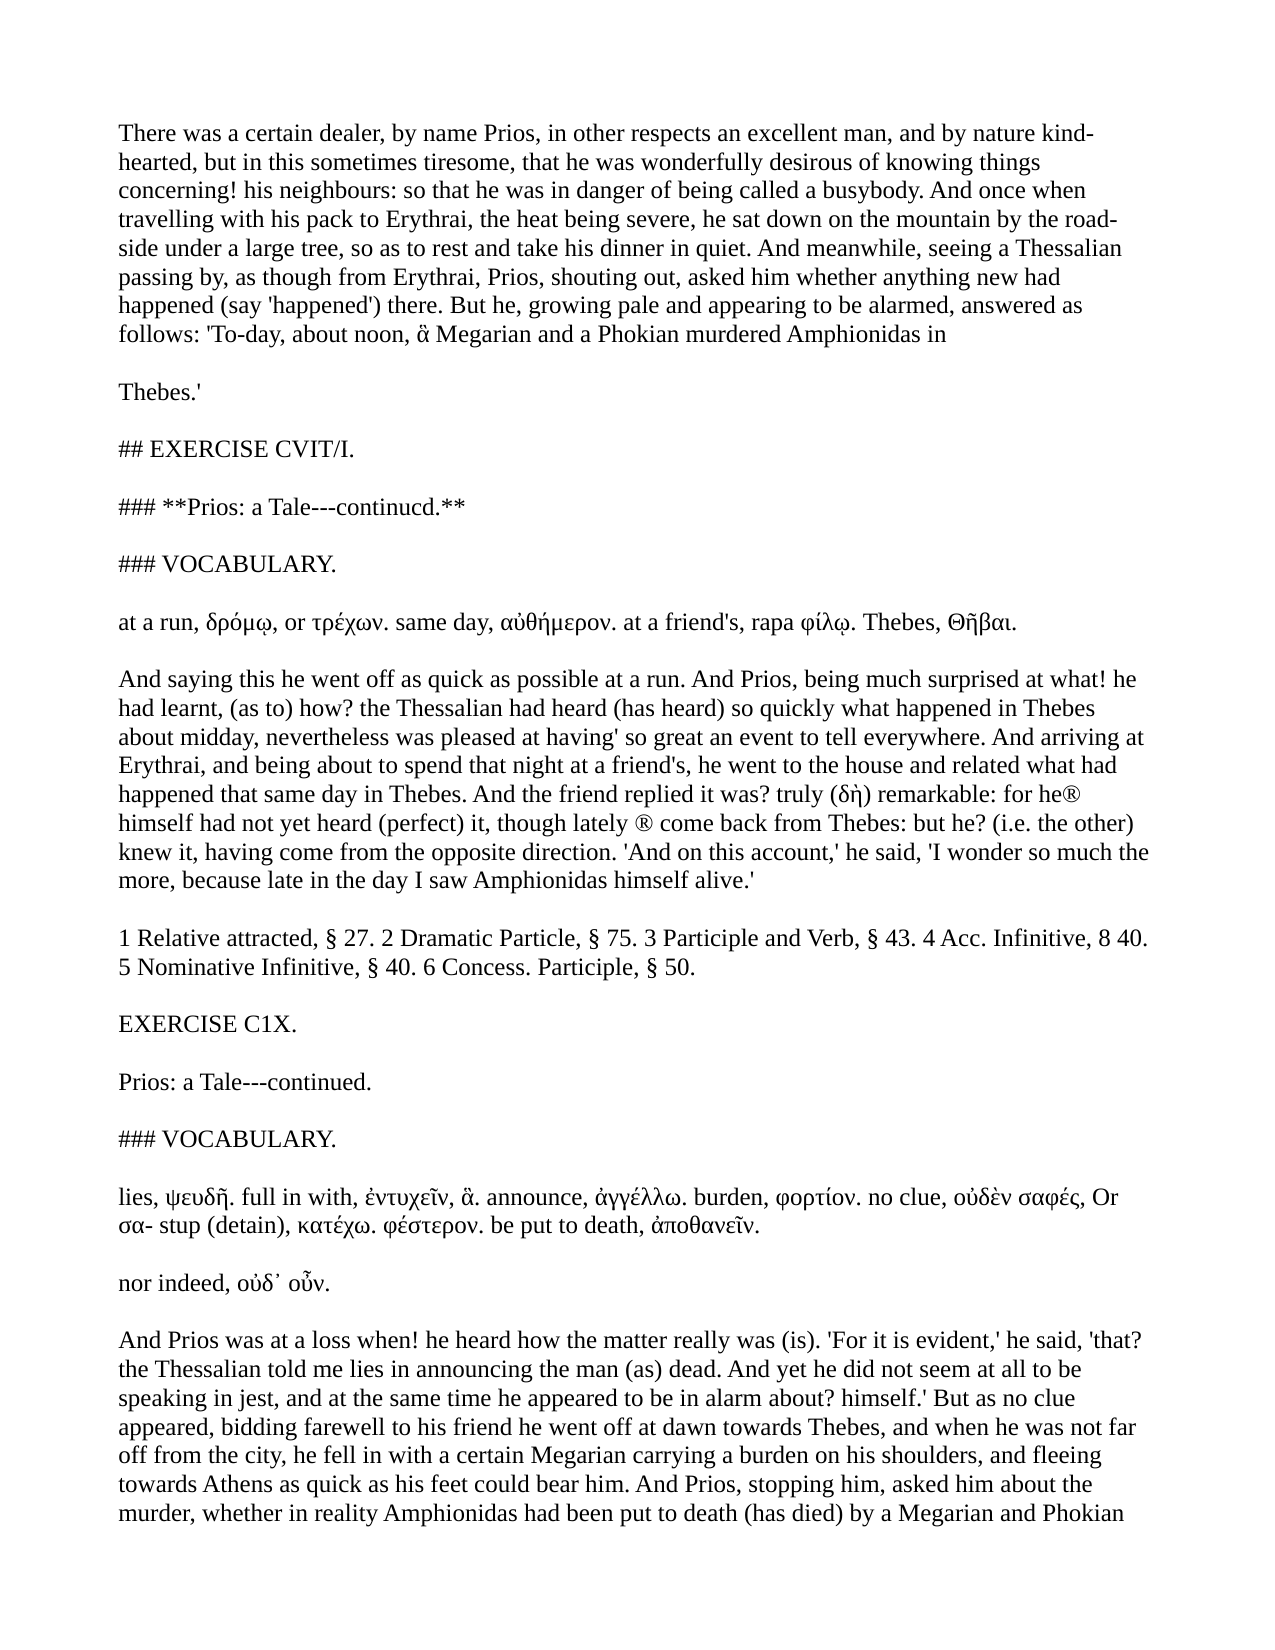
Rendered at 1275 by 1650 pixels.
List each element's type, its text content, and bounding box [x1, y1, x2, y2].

text Prios: a Tale---continued. [118, 1067, 1157, 1096]
text And saying this he went off as quick as possible at a run. And Prios, being much surprised at what! he had learnt, (as to) how? the Thessalian had heard (has heard) so quickly what happened in Thebes about midday, nevertheless was pleased at having' so great an event to tell everywhere. And arriving at Erythrai, and being about to spend that night at a friend's, he went to the house and related what had happened that same day in Thebes. And the friend replied it was? truly (δὴ) remarkable: for he® himself had not yet heard (perfect) it, though lately ® come back from Thebes: but he? (i.e. the other) knew it, having come from the opposite direction. 'And on this account,' he said, 'I wonder so much the more, because late in the day I saw Amphionidas himself alive.' [118, 664, 1157, 894]
text ### **Prios: a Tale---continucd.** [118, 492, 1157, 521]
text And Prios was at a loss when! he heard how the matter really was (is). 'For it is evident,' he said, 'that? the Thessalian told me lies in announcing the man (as) dead. And yet he did not seem at all to be speaking in jest, and at the same time he appeared to be in alarm about? himself.' But as no clue appeared, bidding farewell to his friend he went off at dawn towards Thebes, and when he was not far off from the city, he fell in with a certain Megarian carrying a burden on his shoulders, and fleeing towards Athens as quick as his feet could bear him. And Prios, stopping him, asked him about the murder, whether in reality Amphionidas had been put to death (has died) by a Megarian and Phokian [118, 1326, 1157, 1527]
text There was a certain dealer, by name Prios, in other respects an excellent man, and by nature kind-hearted, but in this sometimes tiresome, that he was wonderfully desirous of knowing things concerning! his neighbours: so that he was in danger of being called a busybody. And once when travelling with his pack to Erythrai, the heat being severe, he sat down on the mountain by the road-side under a large tree, so as to rest and take his dinner in quiet. And meanwhile, seeing a Thessalian passing by, as though from Erythrai, Prios, shouting out, asked him whether anything new had happened (say 'happened') there. But he, growing pale and appearing to be alarmed, answered as follows: 'To-day, about noon, ἃ Megarian and a Phokian murdered Amphionidas in [118, 118, 1157, 348]
text ### VOCABULARY. [118, 1124, 1157, 1153]
text ## EXERCISE CVIT/I. [118, 434, 1157, 463]
text EXERCISE C1X. [118, 1009, 1157, 1038]
text at a run, δρόμῳ, or τρέχων. same day, αὐθήμερον. at a friend's, rapa φίλῳ. Thebes, Θῆβαι. [118, 607, 1157, 636]
text ### VOCABULARY. [118, 549, 1157, 578]
text nor indeed, οὐδ᾽ οὖν. [118, 1268, 1157, 1297]
text lies, ψευδῆ. full in with, ἐντυχεῖν, ἃ. announce, ἀγγέλλω. burden, φορτίον. no clue, οὐδὲν σαφές, Or σα- stup (detain), κατέχω. φέστερον. be put to death, ἀποθανεῖν. [118, 1182, 1157, 1239]
text Thebes.' [118, 377, 1157, 406]
text 1 Relative attracted, § 27. 2 Dramatic Particle, § 75. 3 Participle and Verb, § 43. 4 Acc. Infinitive, 8 40. 5 Nominative Infinitive, § 40. 6 Concess. Participle, § 50. [118, 923, 1157, 981]
